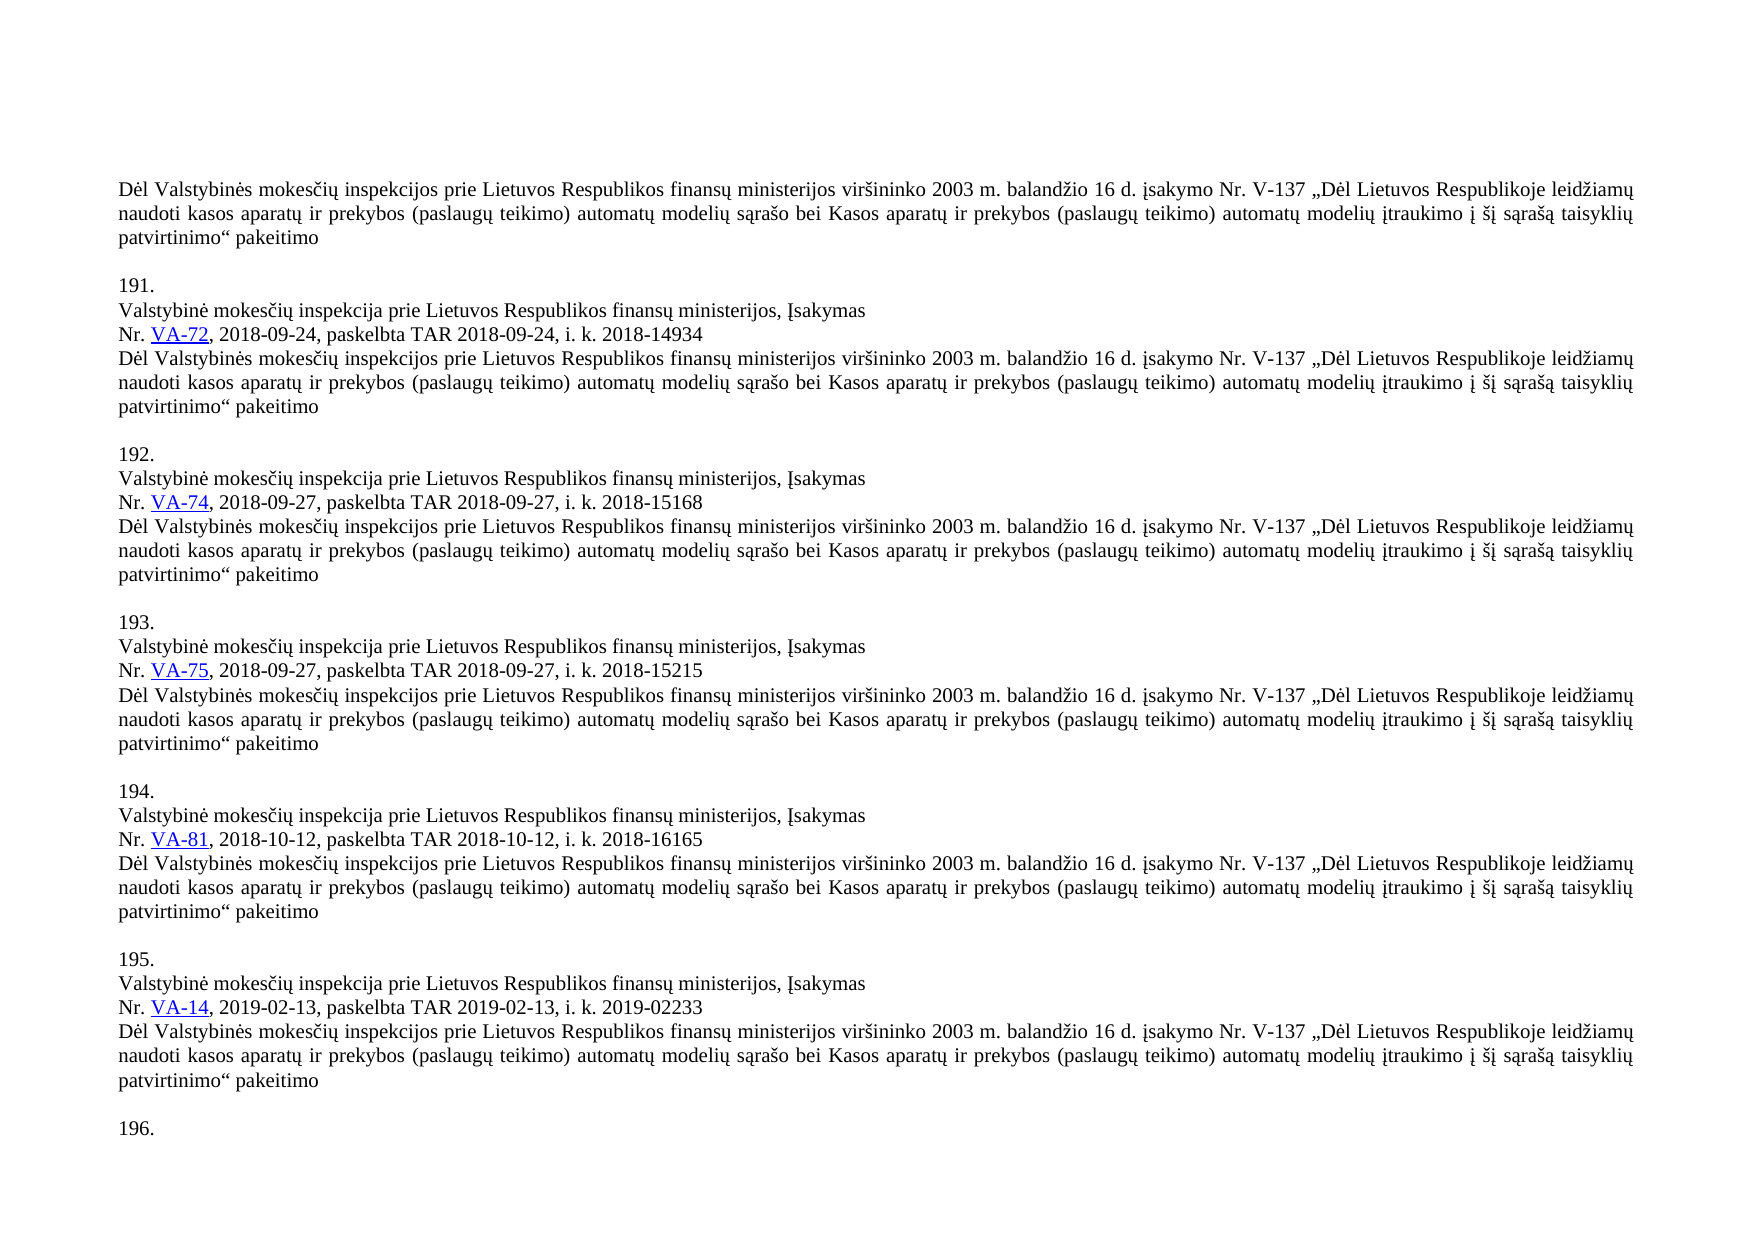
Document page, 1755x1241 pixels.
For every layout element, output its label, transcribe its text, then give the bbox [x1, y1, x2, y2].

text Dėl Valstybinės mokesčių inspekcijos prie Lietuvos Respublikos finansų ministerijos viršininko 2003 m. balandžio 16 d. įsakymo Nr. V-137 „Dėl Lietuvos Respublikoje leidžiamų naudoti kasos aparatų ir prekybos (paslaugų teikimo) automatų modelių sąrašo bei Kasos aparatų ir prekybos (paslaugų teikimo) automatų modelių įtraukimo į šį sąrašą taisyklių patvirtinimo“ pakeitimo [118, 851, 1636, 923]
text Valstybinė mokesčių inspekcija prie Lietuvos Respublikos finansų ministerijos, Įsakymas [118, 466, 1636, 490]
text Valstybinė mokesčių inspekcija prie Lietuvos Respublikos finansų ministerijos, Įsakymas [118, 971, 1636, 995]
text 191. [118, 273, 1636, 297]
text 194. [118, 779, 1636, 803]
text Nr. VA-72, 2018-09-24, paskelbta TAR 2018-09-24, i. k. 2018-14934 [118, 322, 1636, 346]
text Nr. VA-74, 2018-09-27, paskelbta TAR 2018-09-27, i. k. 2018-15168 [118, 490, 1636, 514]
text Dėl Valstybinės mokesčių inspekcijos prie Lietuvos Respublikos finansų ministerijos viršininko 2003 m. balandžio 16 d. įsakymo Nr. V-137 „Dėl Lietuvos Respublikoje leidžiamų naudoti kasos aparatų ir prekybos (paslaugų teikimo) automatų modelių sąrašo bei Kasos aparatų ir prekybos (paslaugų teikimo) automatų modelių įtraukimo į šį sąrašą taisyklių patvirtinimo“ pakeitimo [118, 514, 1636, 586]
text Valstybinė mokesčių inspekcija prie Lietuvos Respublikos finansų ministerijos, Įsakymas [118, 297, 1636, 322]
text 192. [118, 442, 1636, 466]
text Dėl Valstybinės mokesčių inspekcijos prie Lietuvos Respublikos finansų ministerijos viršininko 2003 m. balandžio 16 d. įsakymo Nr. V-137 „Dėl Lietuvos Respublikoje leidžiamų naudoti kasos aparatų ir prekybos (paslaugų teikimo) automatų modelių sąrašo bei Kasos aparatų ir prekybos (paslaugų teikimo) automatų modelių įtraukimo į šį sąrašą taisyklių patvirtinimo“ pakeitimo [118, 682, 1636, 755]
text Dėl Valstybinės mokesčių inspekcijos prie Lietuvos Respublikos finansų ministerijos viršininko 2003 m. balandžio 16 d. įsakymo Nr. V-137 „Dėl Lietuvos Respublikoje leidžiamų naudoti kasos aparatų ir prekybos (paslaugų teikimo) automatų modelių sąrašo bei Kasos aparatų ir prekybos (paslaugų teikimo) automatų modelių įtraukimo į šį sąrašą taisyklių patvirtinimo“ pakeitimo [118, 346, 1636, 418]
text 196. [118, 1116, 1636, 1140]
text Dėl Valstybinės mokesčių inspekcijos prie Lietuvos Respublikos finansų ministerijos viršininko 2003 m. balandžio 16 d. įsakymo Nr. V-137 „Dėl Lietuvos Respublikoje leidžiamų naudoti kasos aparatų ir prekybos (paslaugų teikimo) automatų modelių sąrašo bei Kasos aparatų ir prekybos (paslaugų teikimo) automatų modelių įtraukimo į šį sąrašą taisyklių patvirtinimo“ pakeitimo [118, 1019, 1636, 1092]
text Valstybinė mokesčių inspekcija prie Lietuvos Respublikos finansų ministerijos, Įsakymas [118, 634, 1636, 658]
text 195. [118, 947, 1636, 971]
text Dėl Valstybinės mokesčių inspekcijos prie Lietuvos Respublikos finansų ministerijos viršininko 2003 m. balandžio 16 d. įsakymo Nr. V-137 „Dėl Lietuvos Respublikoje leidžiamų naudoti kasos aparatų ir prekybos (paslaugų teikimo) automatų modelių sąrašo bei Kasos aparatų ir prekybos (paslaugų teikimo) automatų modelių įtraukimo į šį sąrašą taisyklių patvirtinimo“ pakeitimo [118, 177, 1636, 249]
text Nr. VA-81, 2018-10-12, paskelbta TAR 2018-10-12, i. k. 2018-16165 [118, 827, 1636, 851]
text Nr. VA-14, 2019-02-13, paskelbta TAR 2019-02-13, i. k. 2019-02233 [118, 995, 1636, 1019]
text 193. [118, 610, 1636, 634]
text Valstybinė mokesčių inspekcija prie Lietuvos Respublikos finansų ministerijos, Įsakymas [118, 803, 1636, 827]
text Nr. VA-75, 2018-09-27, paskelbta TAR 2018-09-27, i. k. 2018-15215 [118, 658, 1636, 682]
